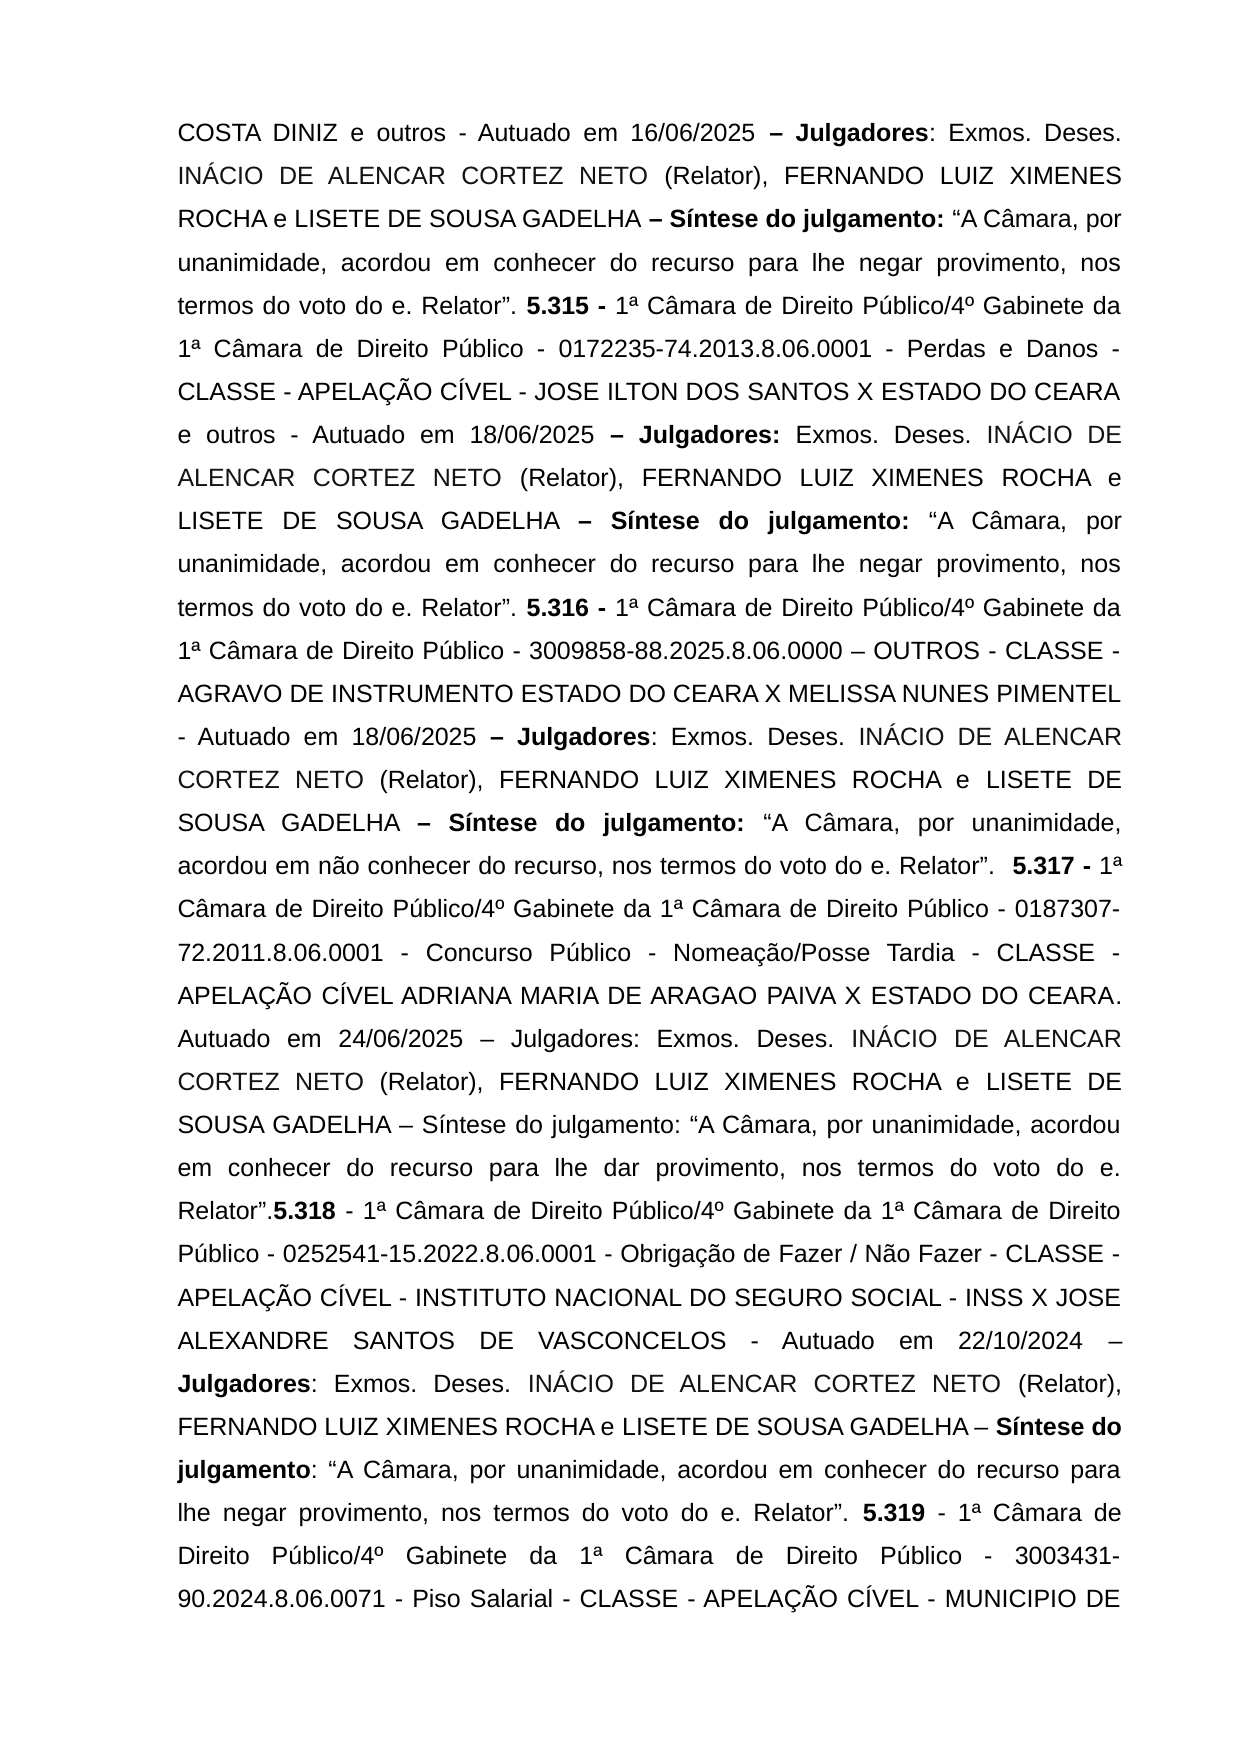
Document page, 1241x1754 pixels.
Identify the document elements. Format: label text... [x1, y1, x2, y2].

text COSTA DINIZ e outros - Autuado em 16/06/2025 – Julgadores: Exmos. Deses. INÁCIO DE ALENCAR CORTEZ NETO (Relator), FERNANDO LUIZ XIMENES ROCHA e LISETE DE SOUSA GADELHA – Síntese do julgamento: “A Câmara, por unanimidade, acordou em conhecer do recurso para lhe negar provimento, nos termos do voto do e. Relator”. 5.315 - 1ª Câmara de Direito Público/4º Gabinete da 1ª Câmara de Direito Público - 0172235-74.2013.8.06.0001 - Perdas e Danos - CLASSE - APELAÇÃO CÍVEL - JOSE ILTON DOS SANTOS X ESTADO DO CEARA e outros - Autuado em 18/06/2025 – Julgadores: Exmos. Deses. INÁCIO DE ALENCAR CORTEZ NETO (Relator), FERNANDO LUIZ XIMENES ROCHA e LISETE DE SOUSA GADELHA – Síntese do julgamento: “A Câmara, por unanimidade, acordou em conhecer do recurso para lhe negar provimento, nos termos do voto do e. Relator”. 5.316 - 1ª Câmara de Direito Público/4º Gabinete da 1ª Câmara de Direito Público - 3009858-88.2025.8.06.0000 – OUTROS - CLASSE - AGRAVO DE INSTRUMENTO ESTADO DO CEARA X MELISSA NUNES PIMENTEL - Autuado em 18/06/2025 – Julgadores: Exmos. Deses. INÁCIO DE ALENCAR CORTEZ NETO (Relator), FERNANDO LUIZ XIMENES ROCHA e LISETE DE SOUSA GADELHA – Síntese do julgamento: “A Câmara, por unanimidade, acordou em não conhecer do recurso, nos termos do voto do e. Relator”. 5.317 - 1ª Câmara de Direito Público/4º Gabinete da 1ª Câmara de Direito Público - 0187307-72.2011.8.06.0001 - Concurso Público - Nomeação/Posse Tardia - CLASSE - APELAÇÃO CÍVEL ADRIANA MARIA DE ARAGAO PAIVA X ESTADO DO CEARA. Autuado em 24/06/2025 – Julgadores: Exmos. Deses. INÁCIO DE ALENCAR CORTEZ NETO (Relator), FERNANDO LUIZ XIMENES ROCHA e LISETE DE SOUSA GADELHA – Síntese do julgamento: “A Câmara, por unanimidade, acordou em conhecer do recurso para lhe dar provimento, nos termos do voto do e. Relator”.5.318 - 1ª Câmara de Direito Público/4º Gabinete da 1ª Câmara de Direito Público - 0252541-15.2022.8.06.0001 - Obrigação de Fazer / Não Fazer - CLASSE - APELAÇÃO CÍVEL - INSTITUTO NACIONAL DO SEGURO SOCIAL - INSS X JOSE ALEXANDRE SANTOS DE VASCONCELOS - Autuado em 22/10/2024 – Julgadores: Exmos. Deses. INÁCIO DE ALENCAR CORTEZ NETO (Relator), FERNANDO LUIZ XIMENES ROCHA e LISETE DE SOUSA GADELHA – Síntese do julgamento: “A Câmara, por unanimidade, acordou em conhecer do recurso para lhe negar provimento, nos termos do voto do e. Relator”. 5.319 - 1ª Câmara de Direito Público/4º Gabinete da 1ª Câmara de Direito Público - 3003431-90.2024.8.06.0071 - Piso Salarial - CLASSE - APELAÇÃO CÍVEL - MUNICIPIO DE [177, 118, 1122, 1613]
